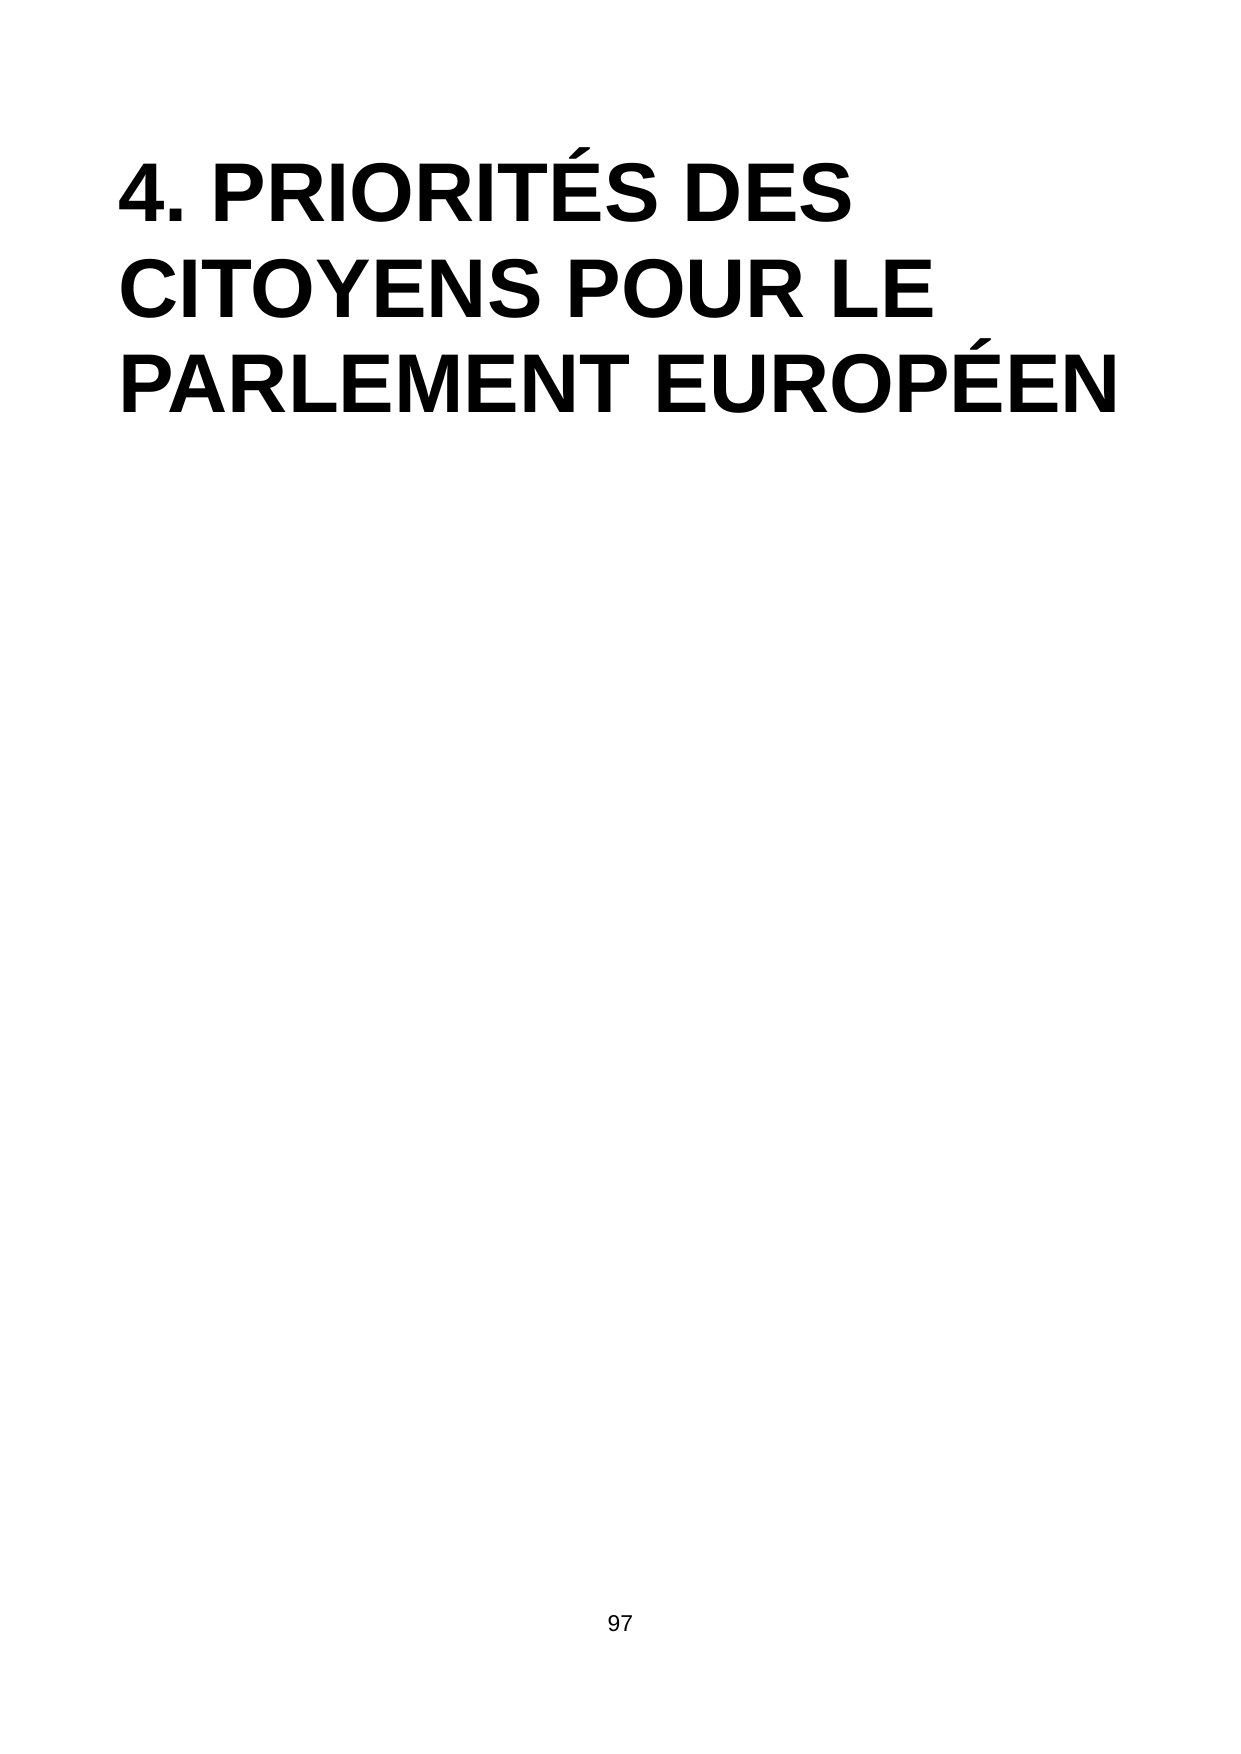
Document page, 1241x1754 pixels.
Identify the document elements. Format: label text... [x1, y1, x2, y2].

text 4. PRIORITÉS DES CITOYENS POUR LE PARLEMENT EUROPÉEN [118, 143, 1122, 431]
